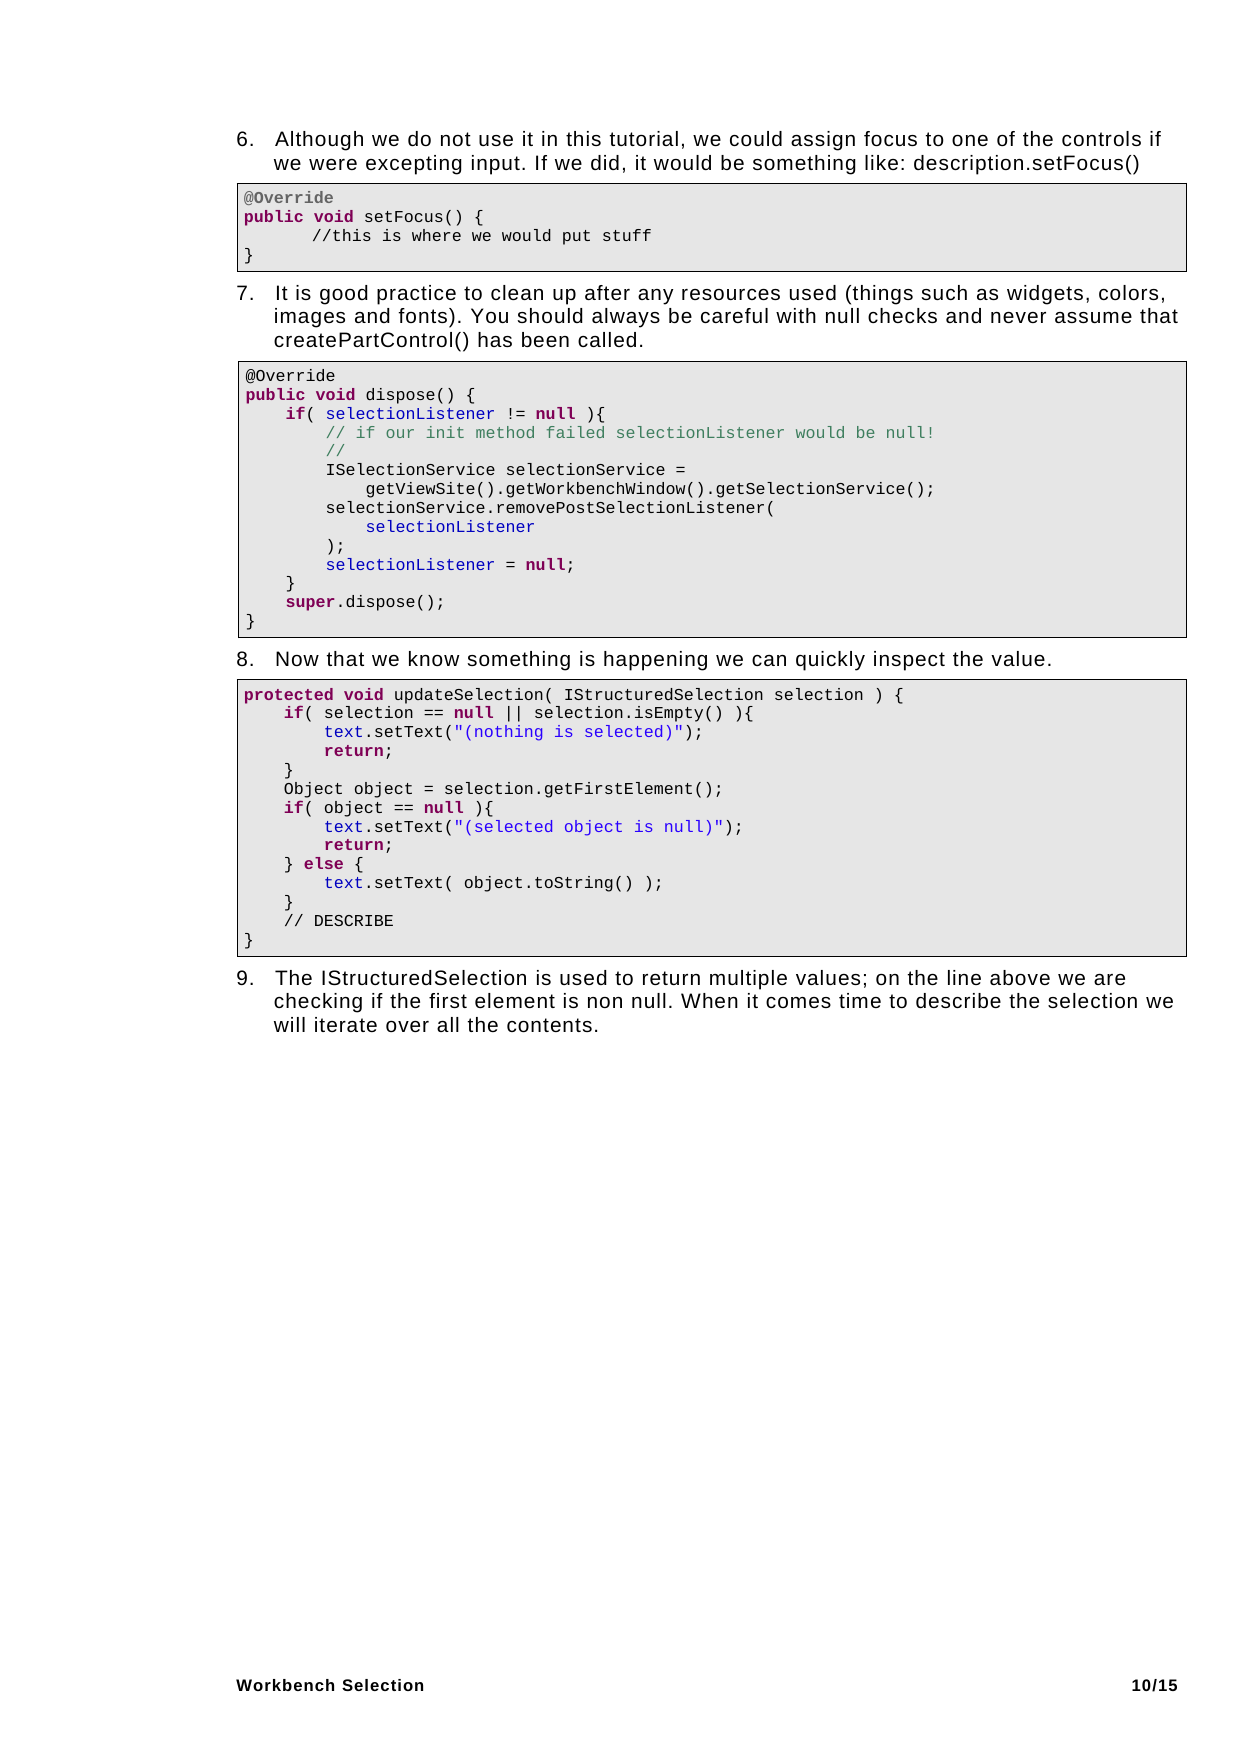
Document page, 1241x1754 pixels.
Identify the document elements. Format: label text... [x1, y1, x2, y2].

text public void setFocus() { [238, 202, 1186, 220]
text Object object = selection.getFirstElement(); [238, 773, 1186, 792]
text } else { [238, 849, 1186, 868]
text } [238, 239, 1186, 271]
text text.setText( object.toString() ); [238, 868, 1186, 887]
text if( selection == null || selection.isEmpty() ){ [238, 698, 1186, 717]
text super.dispose(); [239, 587, 1186, 606]
text } [239, 568, 1186, 587]
text @Override [238, 184, 1186, 202]
text return; [238, 830, 1186, 849]
text if( selectionListener != null ){ [239, 398, 1186, 417]
text selectionListener [239, 511, 1186, 530]
list Now that we know something is happening we can quickly inspect the value. [236, 647, 1181, 671]
text text.setText("(nothing is selected)"); [238, 717, 1186, 736]
text } [238, 887, 1186, 905]
text selectionListener = null; [239, 549, 1186, 568]
text selectionService.removePostSelectionListener( [239, 493, 1186, 511]
text if( object == null ){ [238, 792, 1186, 811]
text text.setText("(selected object is null)"); [238, 811, 1186, 830]
list Although we do not use it in this tutorial, we could assign focus to one of the controls if we were excepting input. If we did, it would be something like: description.setFocus() [236, 126, 1181, 174]
text // if our init method failed selectionListener would be null! [239, 417, 1186, 436]
list The IStructuredSelection is used to return multiple values; on the line above we are checking if the first element is non null. When it comes time to describe the selection we will iterate over all the contents. [236, 965, 1181, 1037]
text } [238, 754, 1186, 773]
text // [239, 436, 1186, 455]
text return; [238, 736, 1186, 754]
text // DESCRIBE [238, 905, 1186, 924]
text } [238, 924, 1186, 956]
text @Override [239, 362, 1186, 379]
text } [239, 606, 1186, 637]
list It is good practice to clean up after any resources used (things such as widgets, colors, images and fonts). You should always be careful with null checks and never assume that createPartControl() has been called. [236, 280, 1181, 352]
text //this is where we would put stuff [238, 220, 1186, 239]
text protected void updateSelection( IStructuredSelection selection ) { [238, 680, 1186, 698]
text getViewSite().getWorkbenchWindow().getSelectionService(); [239, 474, 1186, 493]
text ); [239, 530, 1186, 549]
text ISelectionService selectionService = [239, 455, 1186, 474]
text public void dispose() { [239, 379, 1186, 398]
